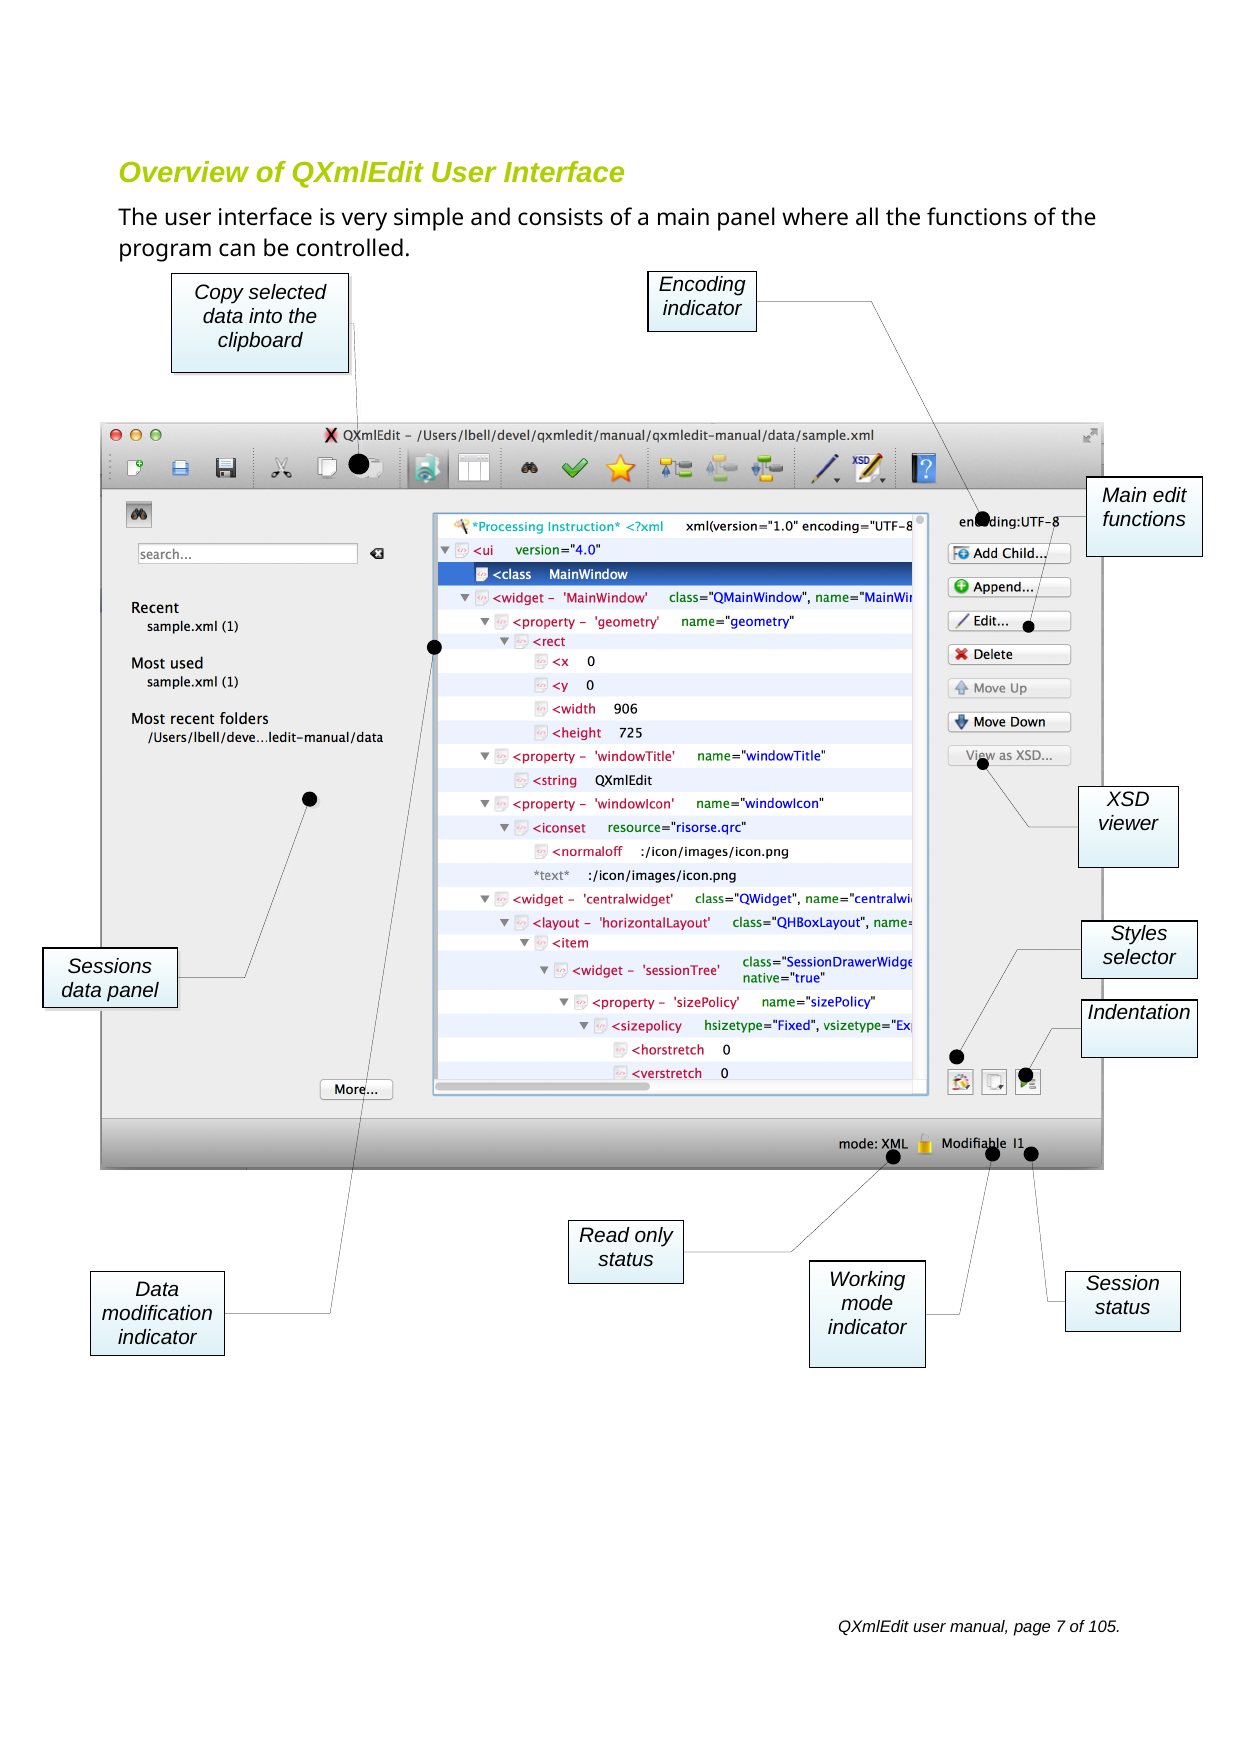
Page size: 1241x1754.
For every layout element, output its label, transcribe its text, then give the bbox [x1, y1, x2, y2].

picture [100, 422, 1104, 1170]
subtitle Overview of QXmlEdit User Interface [118, 155, 1122, 188]
text The user interface is very simple and consists of a main panel where all the functions of the program can be controlled. [118, 201, 1122, 263]
